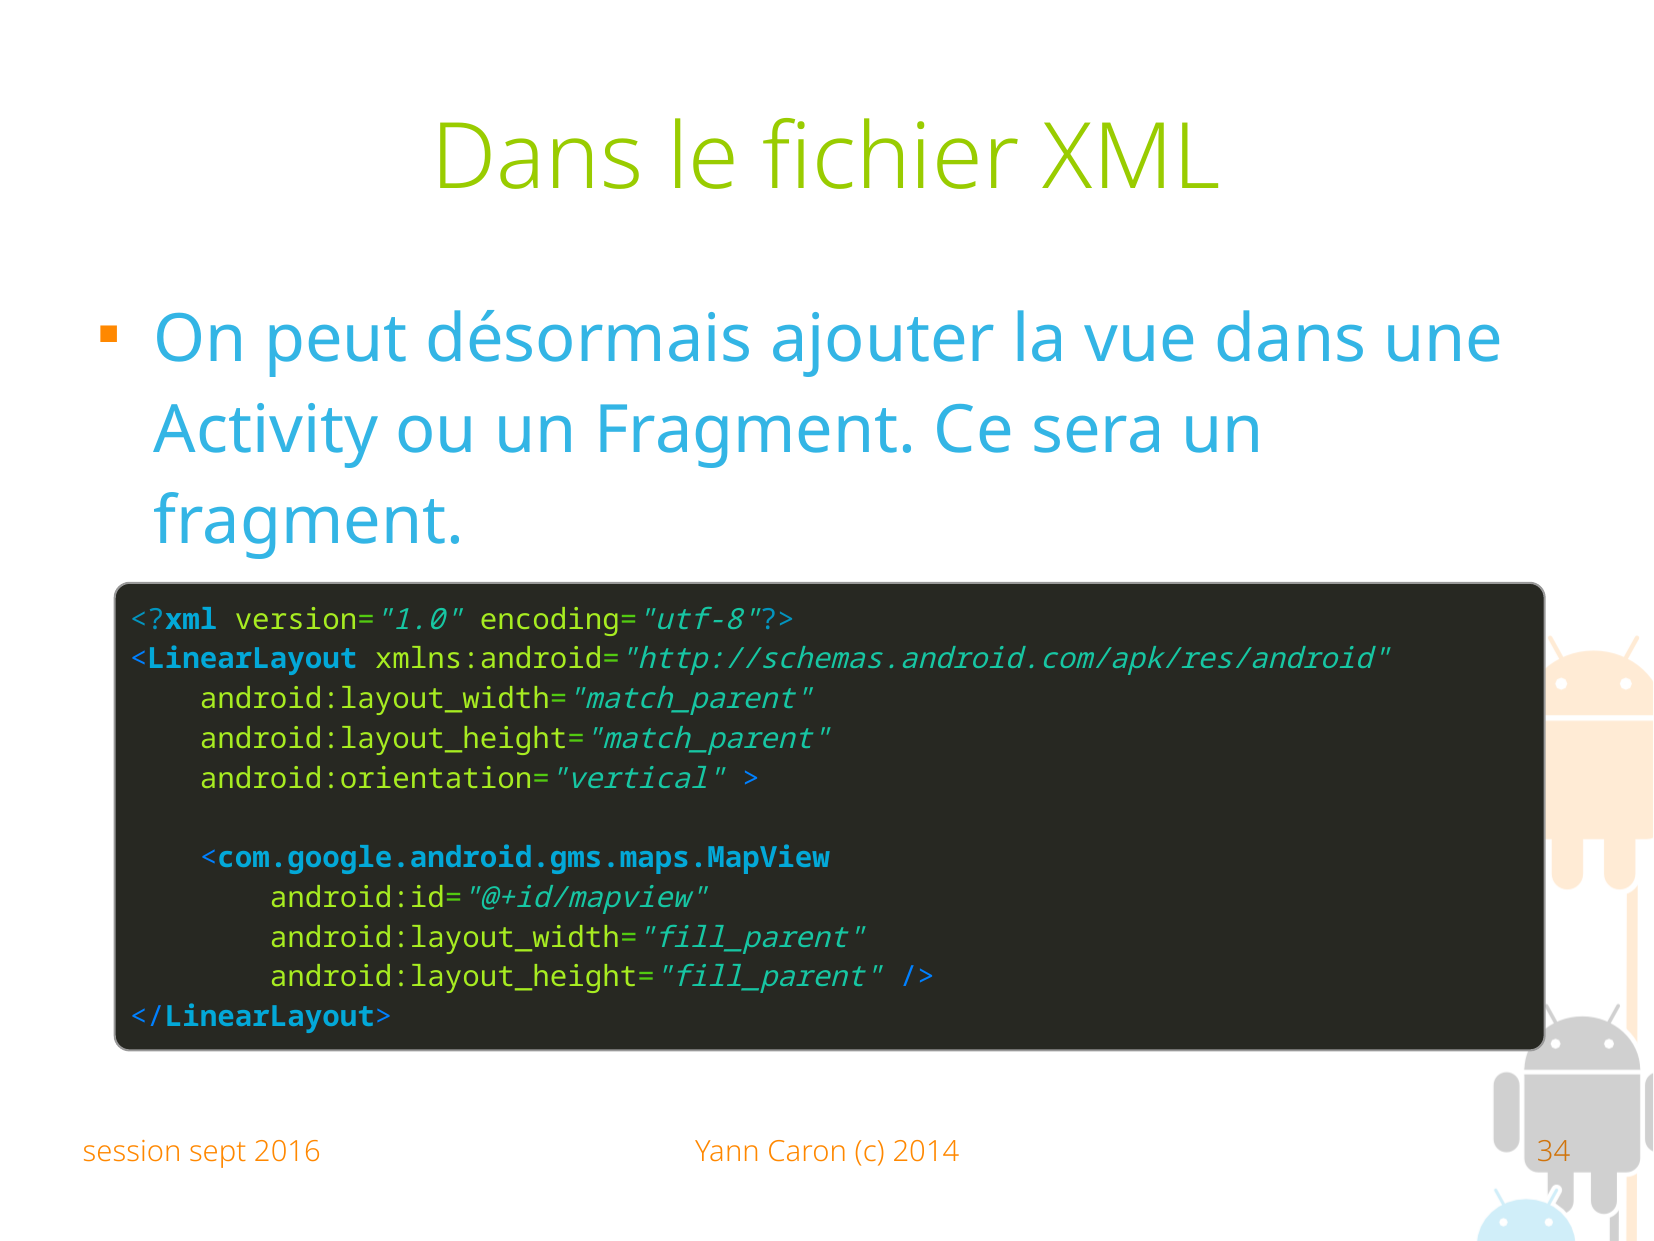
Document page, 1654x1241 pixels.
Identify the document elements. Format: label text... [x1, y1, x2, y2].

text_box <?xml version="1.0" encoding="utf-8"?> <LinearLayout xmlns:android="http://schemas.android.com/apk/res/android" android:layout_width="match_parent" android:layout_height="match_parent" android:orientation="vertical" > <com.google.android.gms.maps.MapView android:id="@+id/mapview" android:layout_width="fill_parent" android:layout_height="fill_parent" /> </LinearLayout> [114, 582, 1545, 991]
list On peut désormais ajouter la vue dans une Activity ou un Fragment. Ce sera un fragment. [82, 290, 1571, 601]
title Dans le fichier XML [82, 49, 1571, 257]
picture [240, 423, 1654, 1241]
